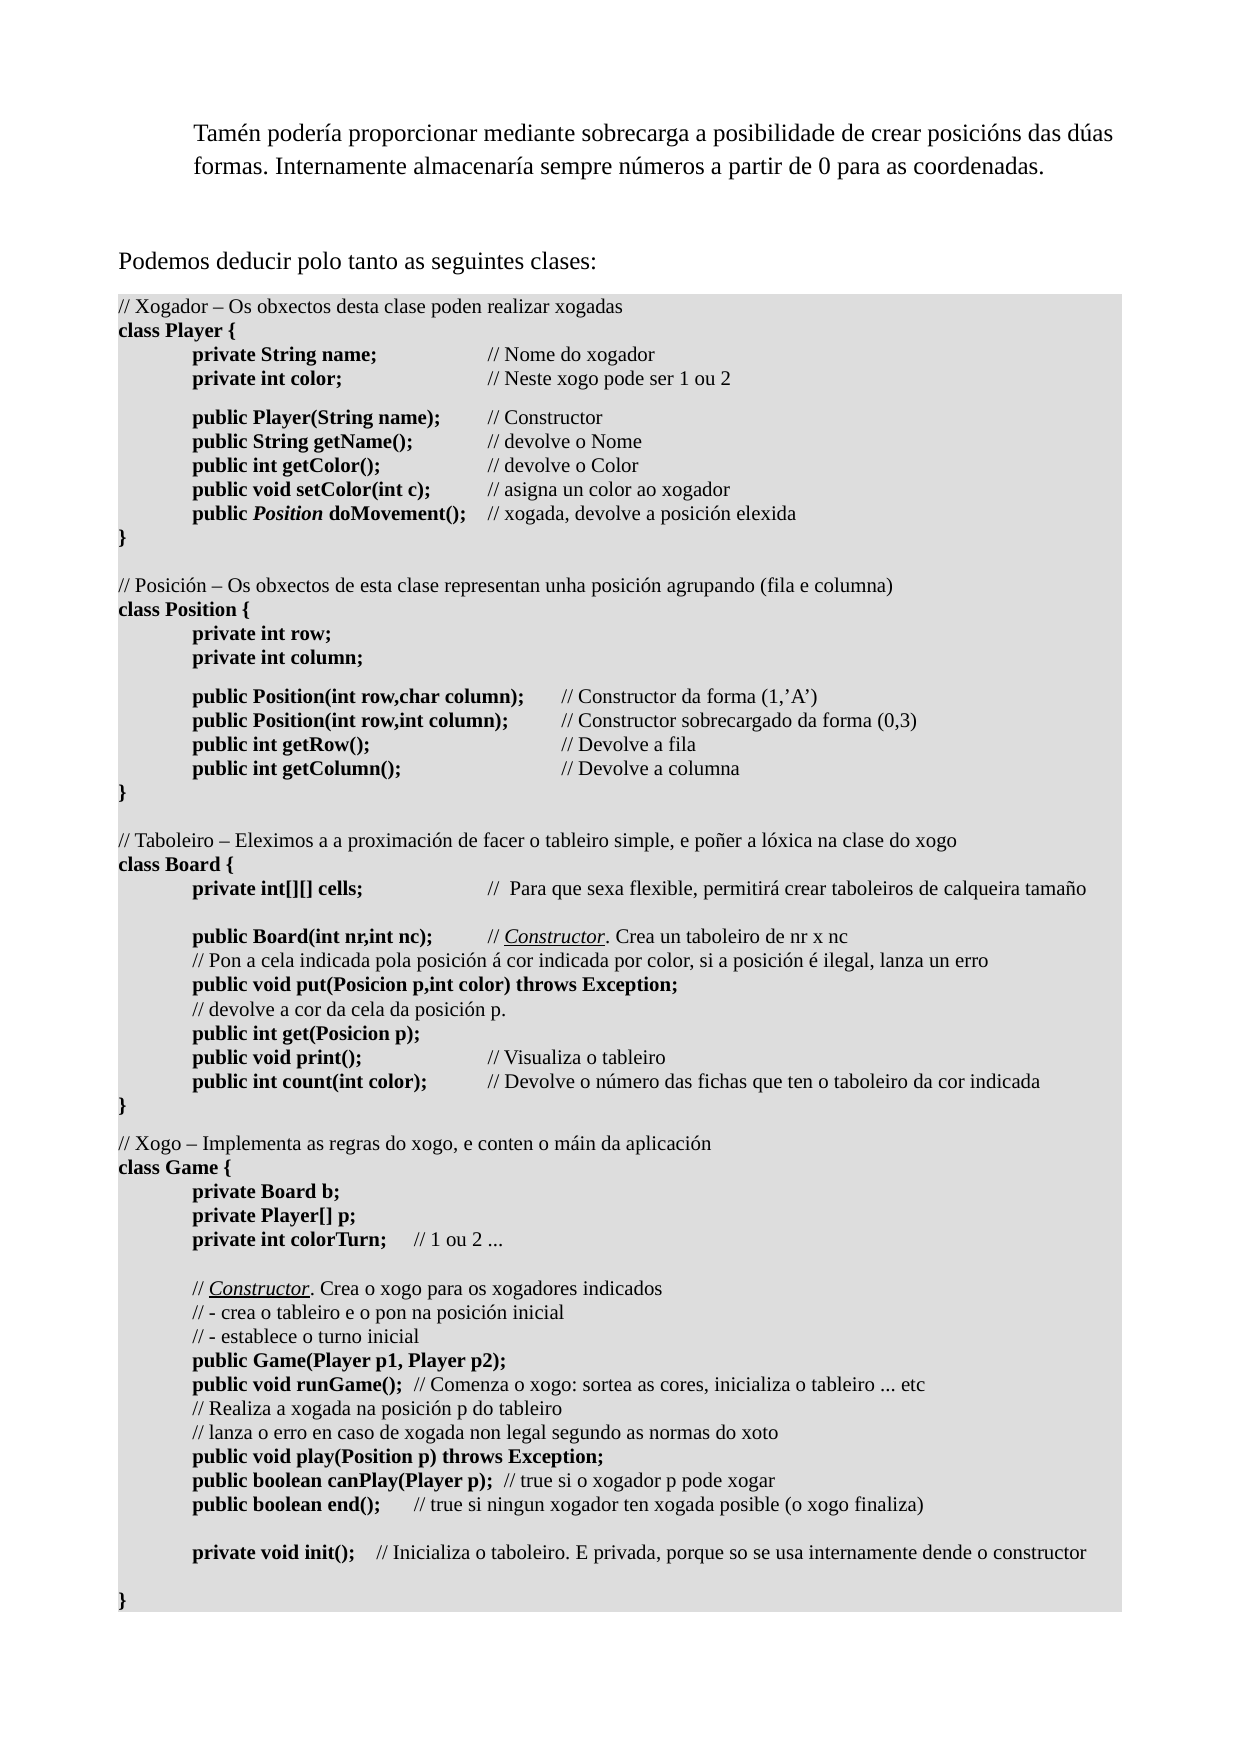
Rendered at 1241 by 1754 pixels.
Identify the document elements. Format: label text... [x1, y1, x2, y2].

text private int colorTurn; // 1 ou 2 ... [118, 1227, 1122, 1251]
text // Xogador – Os obxectos desta clase poden realizar xogadas [118, 294, 1122, 318]
text // Xogo – Implementa as regras do xogo, e conten o máin da aplicación [118, 1131, 1122, 1155]
text class Position { [118, 597, 1122, 621]
text // Taboleiro – Eleximos a a proximación de facer o tableiro simple, e poñer a lóxica na clase do xogo [118, 828, 1122, 852]
list Tamén podería proporcionar mediante sobrecarga a posibilidade de crear posicións das dúas formas. Internamente almacenaría sempre números a partir de 0 para as coordenadas. [156, 118, 1122, 180]
text Podemos deducir polo tanto as seguintes clases: [118, 246, 1122, 275]
text public void print(); // Visualiza o tableiro [118, 1044, 1122, 1069]
text private int column; [118, 645, 1122, 669]
text class Game { [118, 1155, 1122, 1179]
text } [118, 1093, 1122, 1117]
text class Board { [118, 852, 1122, 876]
text public Game(Player p1, Player p2); [118, 1348, 1122, 1372]
text public Position doMovement(); // xogada, devolve a posición elexida [118, 501, 1122, 525]
text // Realiza a xogada na posición p do tableiro [118, 1396, 1122, 1420]
text public Board(int nr,int nc); // Constructor. Crea un taboleiro de nr x nc [118, 924, 1122, 948]
text public void play(Position p) throws Exception; [118, 1444, 1122, 1468]
text // - crea o tableiro e o pon na posición inicial [118, 1299, 1122, 1324]
text class Player { [118, 318, 1122, 342]
text private int[][] cells; // Para que sexa flexible, permitirá crear taboleiros de calqueira tamaño [118, 876, 1122, 900]
text } [118, 525, 1122, 549]
text private String name; // Nome do xogador [118, 342, 1122, 366]
text public String getName(); // devolve o Nome [118, 429, 1122, 453]
text public void put(Posicion p,int color) throws Exception; [118, 972, 1122, 996]
text private int row; [118, 621, 1122, 645]
text public void setColor(int c); // asigna un color ao xogador [118, 477, 1122, 501]
text private Board b; [118, 1179, 1122, 1203]
text public Player(String name); // Constructor [118, 404, 1122, 429]
text public int count(int color); // Devolve o número das fichas que ten o taboleiro da cor indicada [118, 1069, 1122, 1093]
text // Pon a cela indicada pola posición á cor indicada por color, si a posición é ilegal, lanza un erro [118, 948, 1122, 972]
text public int getRow(); // Devolve a fila [118, 732, 1122, 756]
text private void init(); // Inicializa o taboleiro. E privada, porque so se usa internamente dende o constructor [118, 1540, 1122, 1564]
text } [118, 1588, 1122, 1612]
text // - establece o turno inicial [118, 1324, 1122, 1348]
text public Position(int row,char column); // Constructor da forma (1,’A’) [118, 684, 1122, 708]
text // lanza o erro en caso de xogada non legal segundo as normas do xoto [118, 1420, 1122, 1444]
text // devolve a cor da cela da posición p. [118, 996, 1122, 1021]
text public Position(int row,int column); // Constructor sobrecargado da forma (0,3) [118, 708, 1122, 732]
text public boolean end(); // true si ningun xogador ten xogada posible (o xogo finaliza) [118, 1492, 1122, 1516]
text public int getColor(); // devolve o Color [118, 453, 1122, 477]
text private int color; // Neste xogo pode ser 1 ou 2 [118, 366, 1122, 390]
text public int getColumn(); // Devolve a columna [118, 756, 1122, 780]
text // Posición – Os obxectos de esta clase representan unha posición agrupando (fila e columna) [118, 573, 1122, 597]
text // Constructor. Crea o xogo para os xogadores indicados [118, 1276, 1122, 1299]
text public void runGame(); // Comenza o xogo: sortea as cores, inicializa o tableiro ... etc [118, 1372, 1122, 1396]
text public int get(Posicion p); [118, 1021, 1122, 1044]
text public boolean canPlay(Player p); // true si o xogador p pode xogar [118, 1468, 1122, 1492]
text } [118, 780, 1122, 804]
text private Player[] p; [118, 1203, 1122, 1227]
